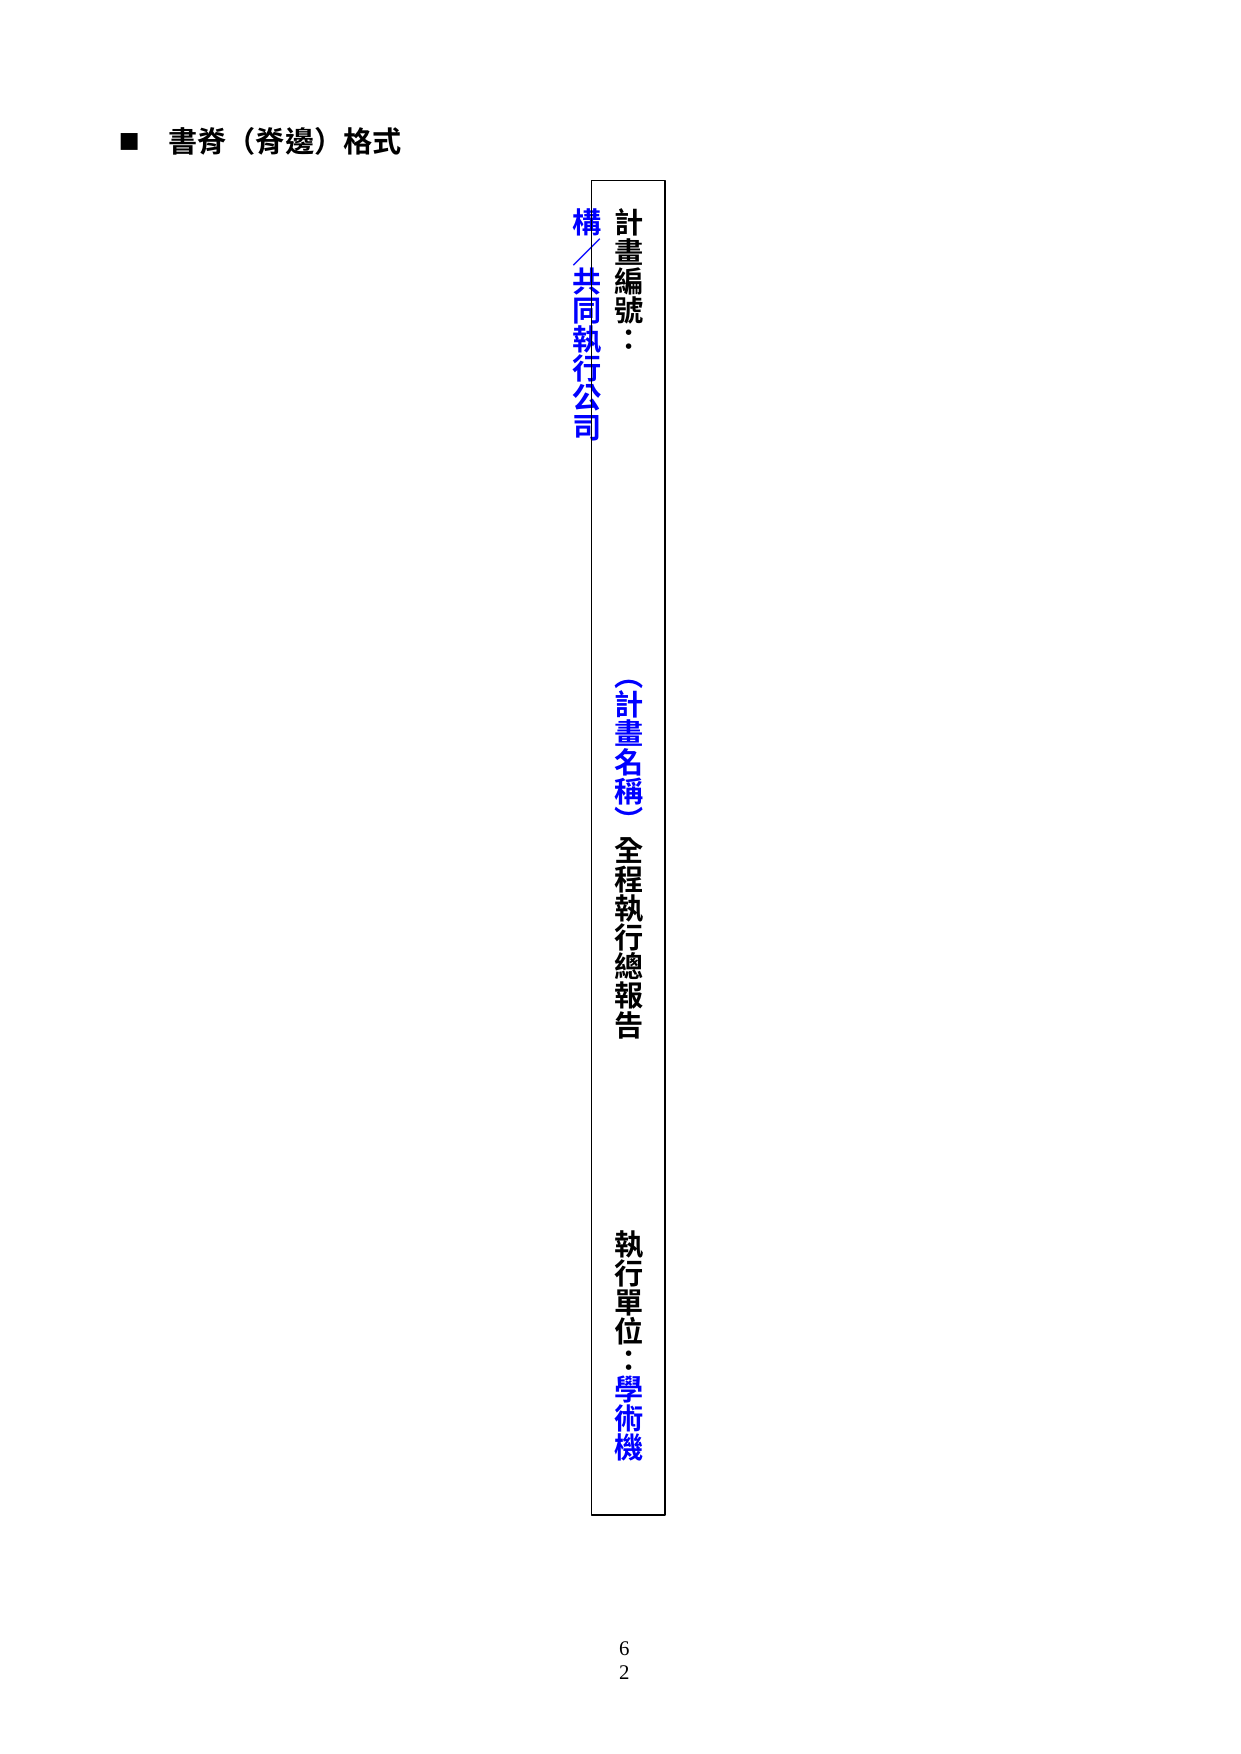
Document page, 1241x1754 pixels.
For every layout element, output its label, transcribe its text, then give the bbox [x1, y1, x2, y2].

list 書脊（脊邊）格式 [118, 118, 1122, 160]
